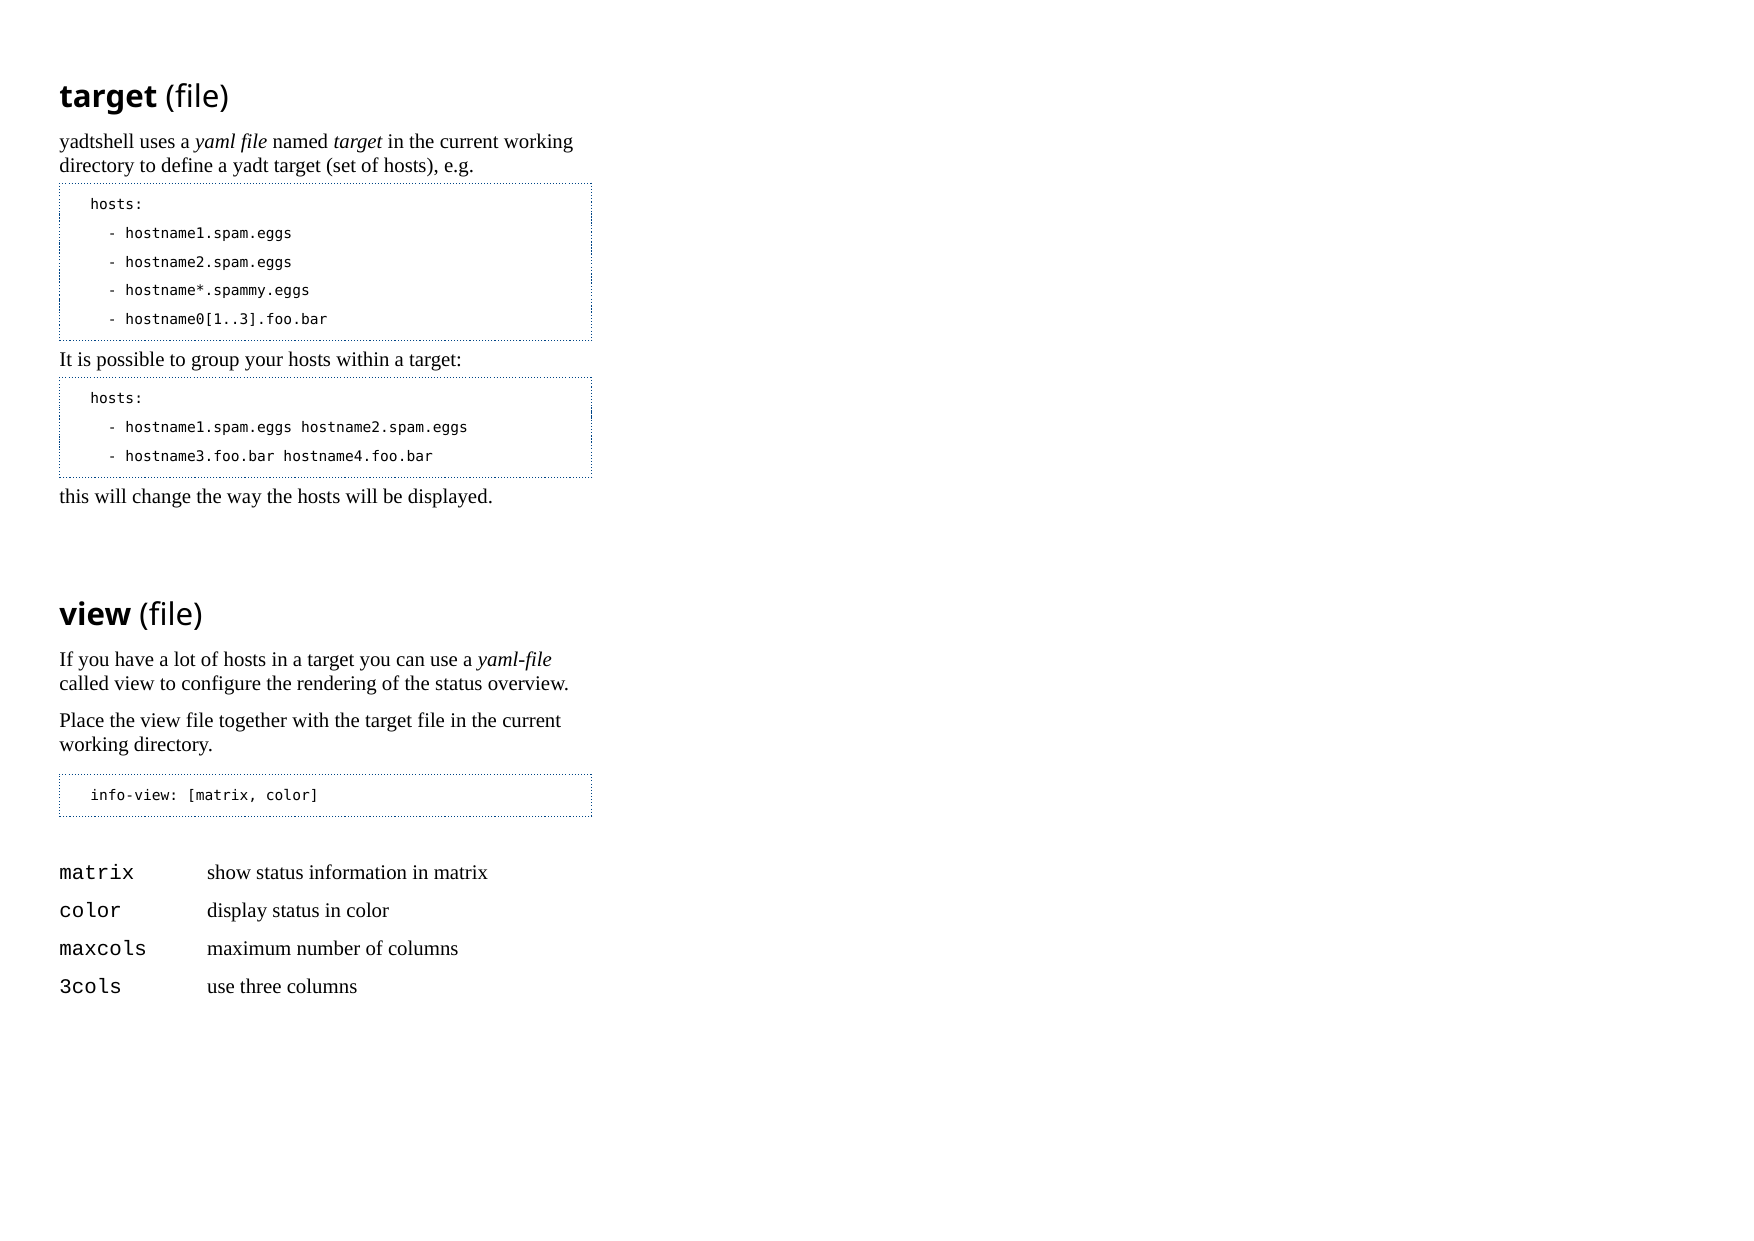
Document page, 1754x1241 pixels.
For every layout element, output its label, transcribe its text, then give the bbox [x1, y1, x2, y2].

text - hostname0[1..3].foo.bar [59, 298, 592, 341]
text yadtshell uses a yaml file named target in the current working directory to define a yadt target (set of hosts), e.g. [59, 129, 592, 177]
text maxcols maximum number of columns [59, 936, 592, 962]
text It is possible to group your hosts within a target: [59, 347, 592, 371]
text - hostname1.spam.eggs hostname2.spam.eggs [59, 406, 592, 435]
subtitle view (file) [59, 592, 592, 635]
text - hostname2.spam.eggs [59, 240, 592, 269]
text this will change the way the hosts will be displayed. [59, 484, 592, 508]
text 3cols use three columns [59, 974, 592, 1000]
text Place the view file together with the target file in the current working directory. [59, 708, 592, 756]
text matrix show status information in matrix [59, 860, 592, 885]
text - hostname3.foo.bar hostname4.foo.bar [59, 435, 592, 478]
text hosts: [59, 377, 592, 406]
text If you have a lot of hosts in a target you can use a yaml-file called view to configure the rendering of the status overview. [59, 647, 592, 695]
subtitle target (file) [59, 74, 592, 117]
text color display status in color [59, 898, 592, 924]
text - hostname1.spam.eggs [59, 212, 592, 240]
text hosts: [59, 183, 592, 212]
text info-view: [matrix, color] [59, 774, 592, 817]
text - hostname*.spammy.eggs [59, 269, 592, 298]
